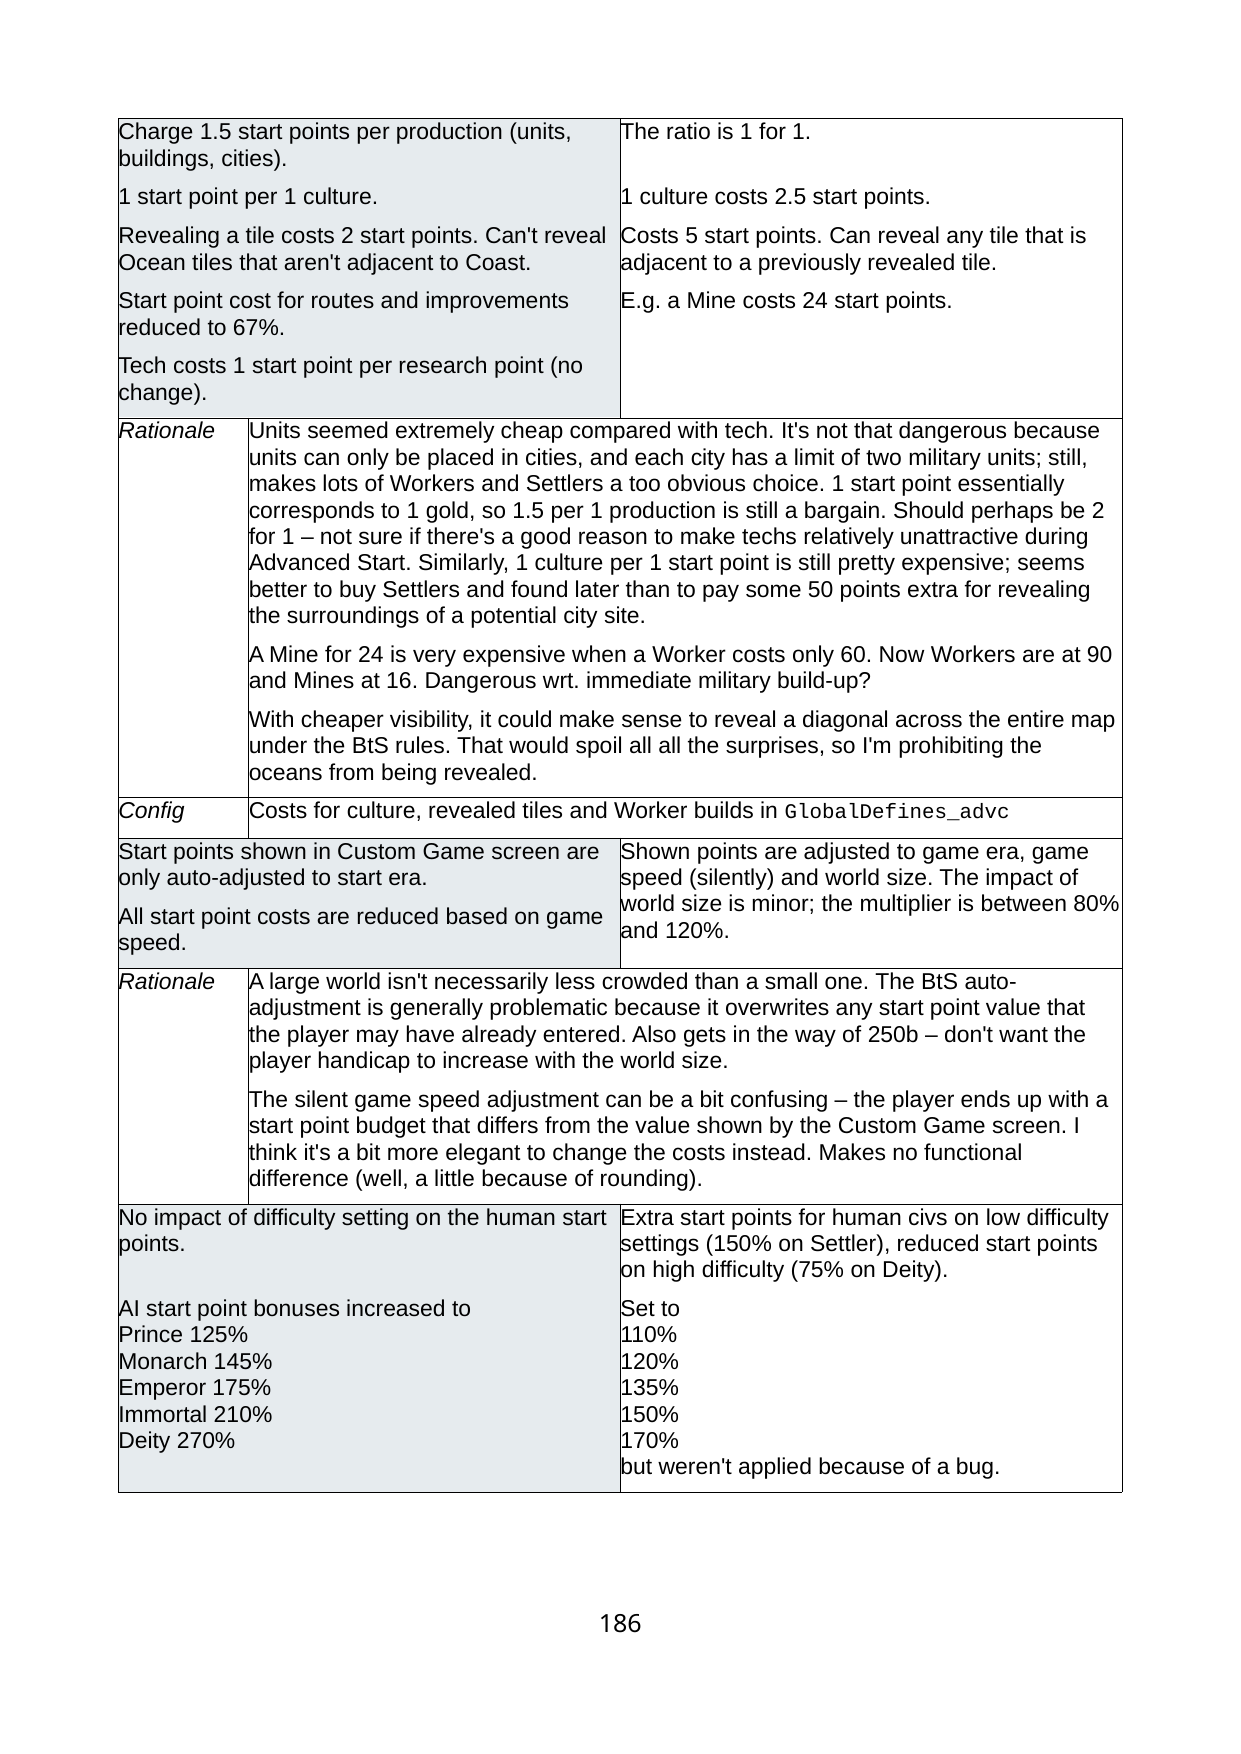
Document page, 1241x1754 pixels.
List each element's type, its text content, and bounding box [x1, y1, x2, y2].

table_cell Config [119, 798, 248, 837]
table_cell The ratio is 1 for 1. 1 culture costs 2.5 start points. Costs 5 start points. Can reveal any tile that is adjacent to a previously revealed tile. E.g. a Mine costs 24 start points. [621, 119, 1122, 417]
table_cell Rationale [119, 969, 248, 1203]
table_cell No impact of difficulty setting on the human start points. AI start point bonuses increased to Prince 125% Monarch 145% Emperor 175% Immortal 210% Deity 270% [119, 1205, 620, 1492]
table_cell Units seemed extremely cheap compared with tech. It's not that dangerous because units can only be placed in cities, and each city has a limit of two military units; still, makes lots of Workers and Settlers a too obvious choice. 1 start point essentially corresponds to 1 gold, so 1.5 per 1 production is still a bargain. Should perhaps be 2 for 1 – not sure if there's a good reason to make techs relatively unattractive during Advanced Start. Similarly, 1 culture per 1 start point is still pretty expensive; seems better to buy Settlers and found later than to pay some 50 points extra for revealing the surroundings of a potential city site. A Mine for 24 is very expensive when a Worker costs only 60. Now Workers are at 90 and Mines at 16. Dangerous wrt. immediate military build-up? With cheaper visibility, it could make sense to reveal a diagonal across the entire map under the BtS rules. That would spoil all all the surprises, so I'm prohibiting the oceans from being revealed. [249, 419, 1122, 797]
table_cell Shown points are adjusted to game era, game speed (silently) and world size. The impact of world size is minor; the multiplier is between 80% and 120%. [621, 839, 1122, 968]
table_cell Start points shown in Custom Game screen are only auto-adjusted to start era. All start point costs are reduced based on game speed. [119, 839, 620, 968]
table_cell Costs for culture, revealed tiles and Worker builds in GlobalDefines_advc [249, 798, 1122, 837]
table_cell Rationale [119, 419, 248, 797]
table_cell A large world isn't necessarily less crowded than a small one. The BtS auto-adjustment is generally problematic because it overwrites any start point value that the player may have already entered. Also gets in the way of 250b – don't want the player handicap to increase with the world size. The silent game speed adjustment can be a bit confusing – the player ends up with a start point budget that differs from the value shown by the Custom Game screen. I think it's a bit more elegant to change the costs instead. Makes no functional difference (well, a little because of rounding). [249, 969, 1122, 1203]
table_cell Charge 1.5 start points per production (units, buildings, cities). 1 start point per 1 culture. Revealing a tile costs 2 start points. Can't reveal Ocean tiles that aren't adjacent to Coast. Start point cost for routes and improvements reduced to 67%. Tech costs 1 start point per research point (no change). [119, 119, 620, 417]
table_cell Extra start points for human civs on low difficulty settings (150% on Settler), reduced start points on high difficulty (75% on Deity). Set to 110% 120% 135% 150% 170% but weren't applied because of a bug. [621, 1205, 1122, 1492]
